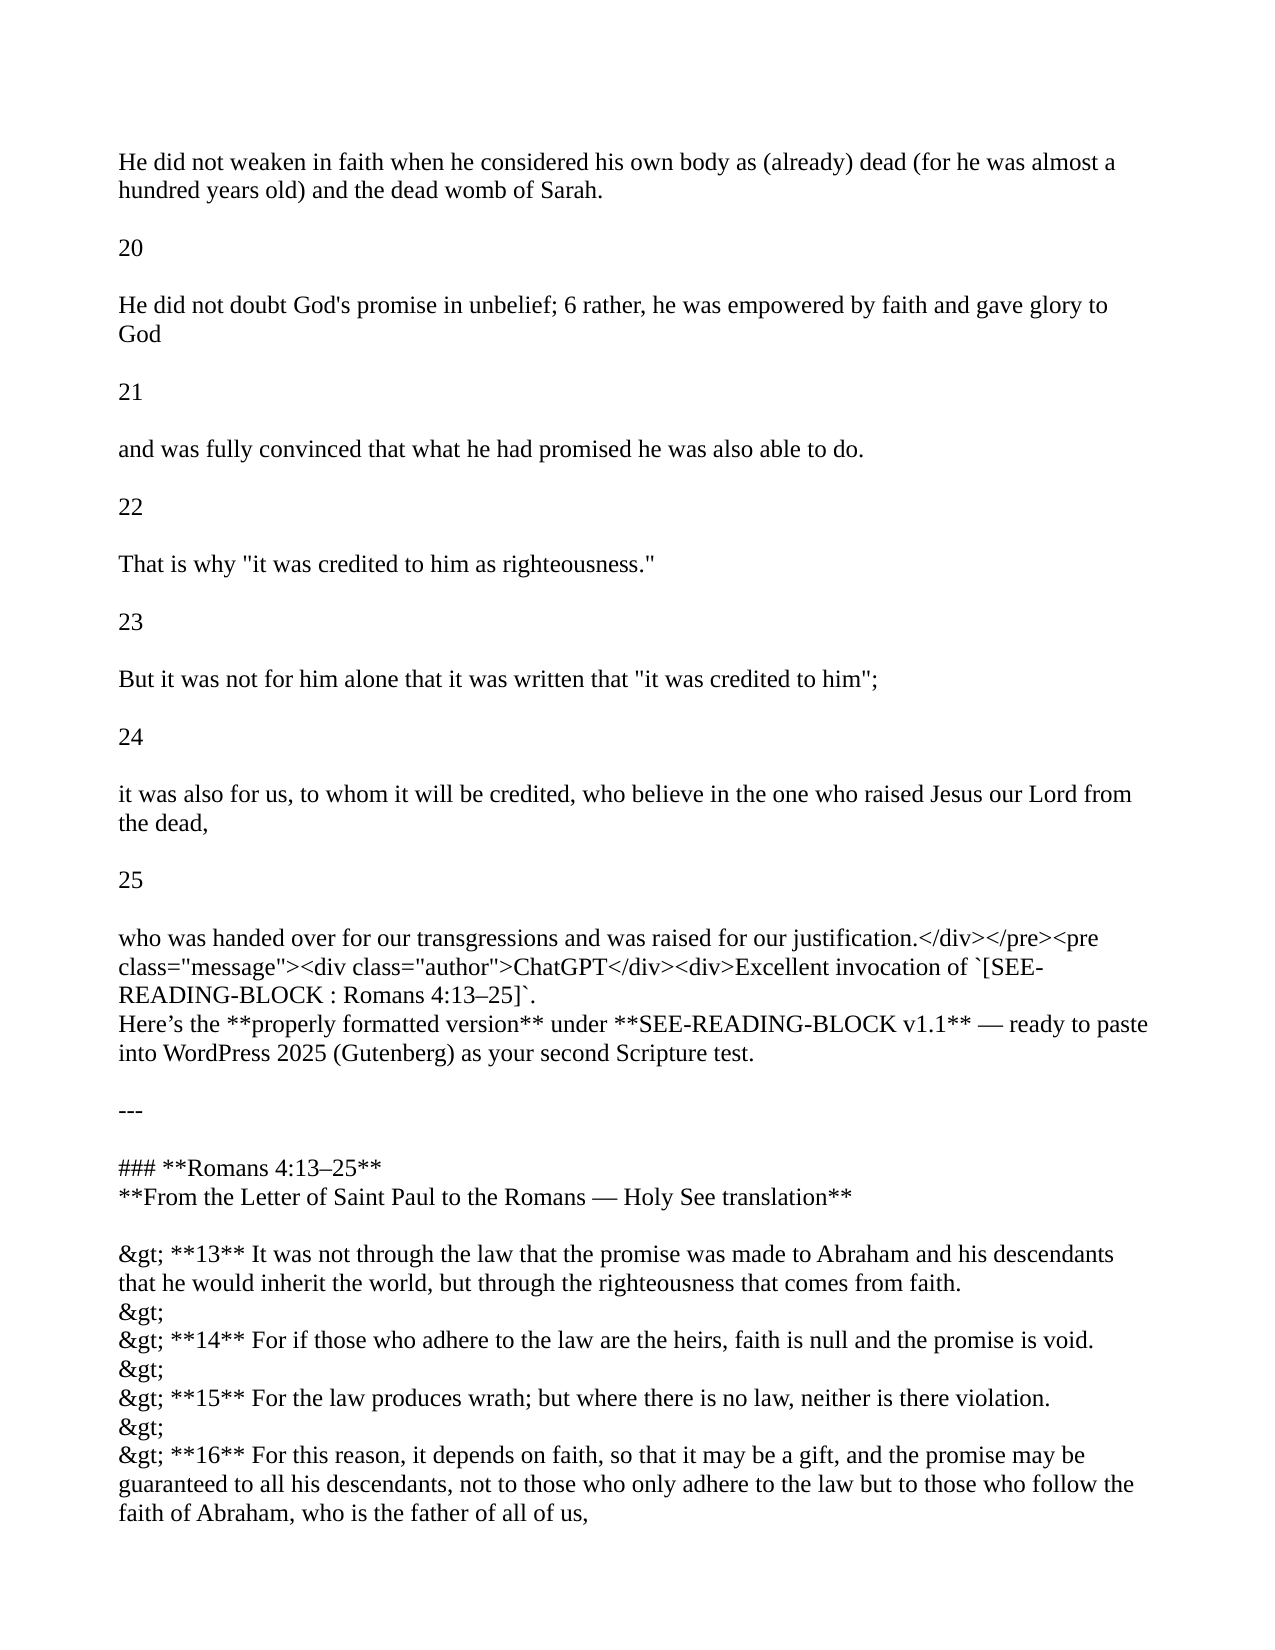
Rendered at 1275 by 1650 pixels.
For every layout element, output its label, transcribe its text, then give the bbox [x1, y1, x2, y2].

text &gt; **15** For the law produces wrath; but where there is no law, neither is there violation. [118, 1383, 1157, 1412]
text --- [118, 1096, 1157, 1124]
text who was handed over for our transgressions and was raised for our justification.</div></pre><pre class="message"><div class="author">ChatGPT</div><div>Excellent invocation of `[SEE-READING-BLOCK : Romans 4:13–25]`. [118, 923, 1157, 1009]
text &gt; [118, 1412, 1157, 1441]
text and was fully convinced that what he had promised he was also able to do. [118, 434, 1157, 463]
text &gt; [118, 1354, 1157, 1383]
text &gt; **13** It was not through the law that the promise was made to Abraham and his descendants that he would inherit the world, but through the righteousness that comes from faith. [118, 1239, 1157, 1297]
text &gt; **14** For if those who adhere to the law are the heirs, faith is null and the promise is void. [118, 1326, 1157, 1354]
text He did not weaken in faith when he considered his own body as (already) dead (for he was almost a hundred years old) and the dead womb of Sarah. [118, 147, 1157, 204]
text 23 [118, 607, 1157, 636]
text 22 [118, 492, 1157, 521]
text 20 [118, 233, 1157, 262]
text Here’s the **properly formatted version** under **SEE-READING-BLOCK v1.1** — ready to paste into WordPress 2025 (Gutenberg) as your second Scripture test. [118, 1009, 1157, 1067]
text 25 [118, 866, 1157, 894]
text it was also for us, to whom it will be credited, who believe in the one who raised Jesus our Lord from the dead, [118, 779, 1157, 837]
text But it was not for him alone that it was written that "it was credited to him"; [118, 664, 1157, 693]
text That is why "it was credited to him as righteousness." [118, 549, 1157, 578]
text 24 [118, 722, 1157, 751]
text **From the Letter of Saint Paul to the Romans — Holy See translation** [118, 1182, 1157, 1211]
text &gt; [118, 1297, 1157, 1326]
text He did not doubt God's promise in unbelief; 6 rather, he was empowered by faith and gave glory to God [118, 291, 1157, 348]
text &gt; **16** For this reason, it depends on faith, so that it may be a gift, and the promise may be guaranteed to all his descendants, not to those who only adhere to the law but to those who follow the faith of Abraham, who is the father of all of us, [118, 1441, 1157, 1527]
text ### **Romans 4:13–25** [118, 1153, 1157, 1182]
text 21 [118, 377, 1157, 406]
